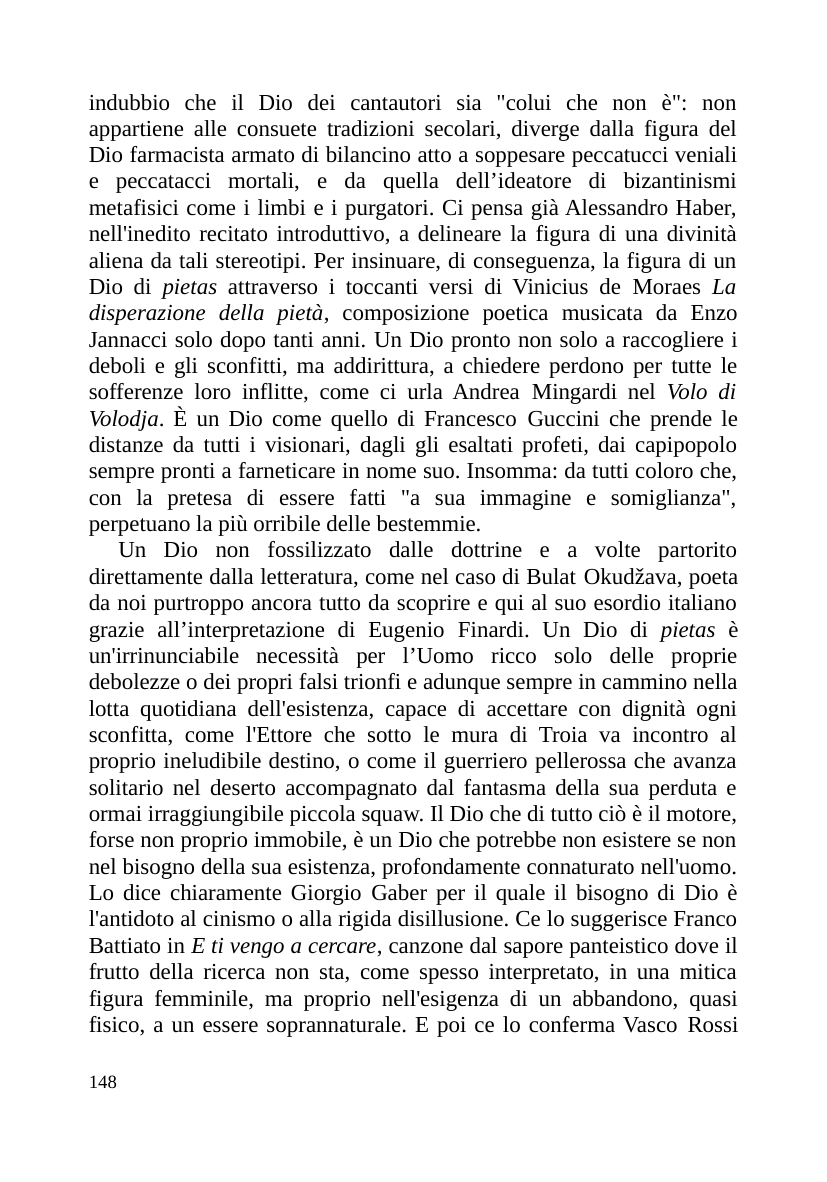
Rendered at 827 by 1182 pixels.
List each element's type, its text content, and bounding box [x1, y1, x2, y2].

text indubbio che il Dio dei cantautori sia "colui che non è": non appartiene alle consuete tradizioni secolari, diverge dalla figura del Dio farmacista armato di bilancino atto a soppesare peccatucci veniali e peccatacci mortali, e da quella dell’ideatore di bizantinismi metafisici come i limbi e i purgatori. Ci pensa già Alessandro Haber, nell'inedito recitato introduttivo, a delineare la figura di una divinità aliena da tali stereotipi. Per insinuare, di conseguenza, la figura di un Dio di pietas attraverso i toccanti versi di Vinicius de Moraes La disperazione della pietà, composizione poetica musicata da Enzo Jannacci solo dopo tanti anni. Un Dio pronto non solo a raccogliere i deboli e gli sconfitti, ma addirittura, a chiedere perdono per tutte le sofferenze loro inflitte, come ci urla Andrea Mingardi nel Volo di Volodja. È un Dio come quello di Francesco Guccini che prende le distanze da tutti i visionari, dagli gli esaltati profeti, dai capipopolo sempre pronti a farneticare in nome suo. Insomma: da tutti coloro che, con la pretesa di essere fatti "a sua immagine e somiglianza", perpetuano la più orribile delle bestemmie. [88, 88, 738, 537]
text Un Dio non fossilizzato dalle dottrine e a volte partorito direttamente dalla letteratura, come nel caso di Bulat Okudžava, poeta da noi purtroppo ancora tutto da scoprire e qui al suo esordio italiano grazie all’interpretazione di Eugenio Finardi. Un Dio di pietas è un'irrinunciabile necessità per l’Uomo ricco solo delle proprie debolezze o dei propri falsi trionfi e adunque sempre in cammino nella lotta quotidiana dell'esistenza, capace di accettare con dignità ogni sconfitta, come l'Ettore che sotto le mura di Troia va incontro al proprio ineludibile destino, o come il guerriero pellerossa che avanza solitario nel deserto accompagnato dal fantasma della sua perduta e ormai irraggiungibile piccola squaw. Il Dio che di tutto ciò è il motore, forse non proprio immobile, è un Dio che potrebbe non esistere se non nel bisogno della sua esistenza, profondamente connaturato nell'uomo. Lo dice chiaramente Giorgio Gaber per il quale il bisogno di Dio è l'antidoto al cinismo o alla rigida disillusione. Ce lo suggerisce Franco Battiato in E ti vengo a cercare, canzone dal sapore panteistico dove il frutto della ricerca non sta, come spesso interpretato, in una mitica figura femminile, ma proprio nell'esigenza di un abbandono, quasi fisico, a un essere soprannaturale. E poi ce lo conferma Vasco Rossi [88, 537, 738, 1037]
